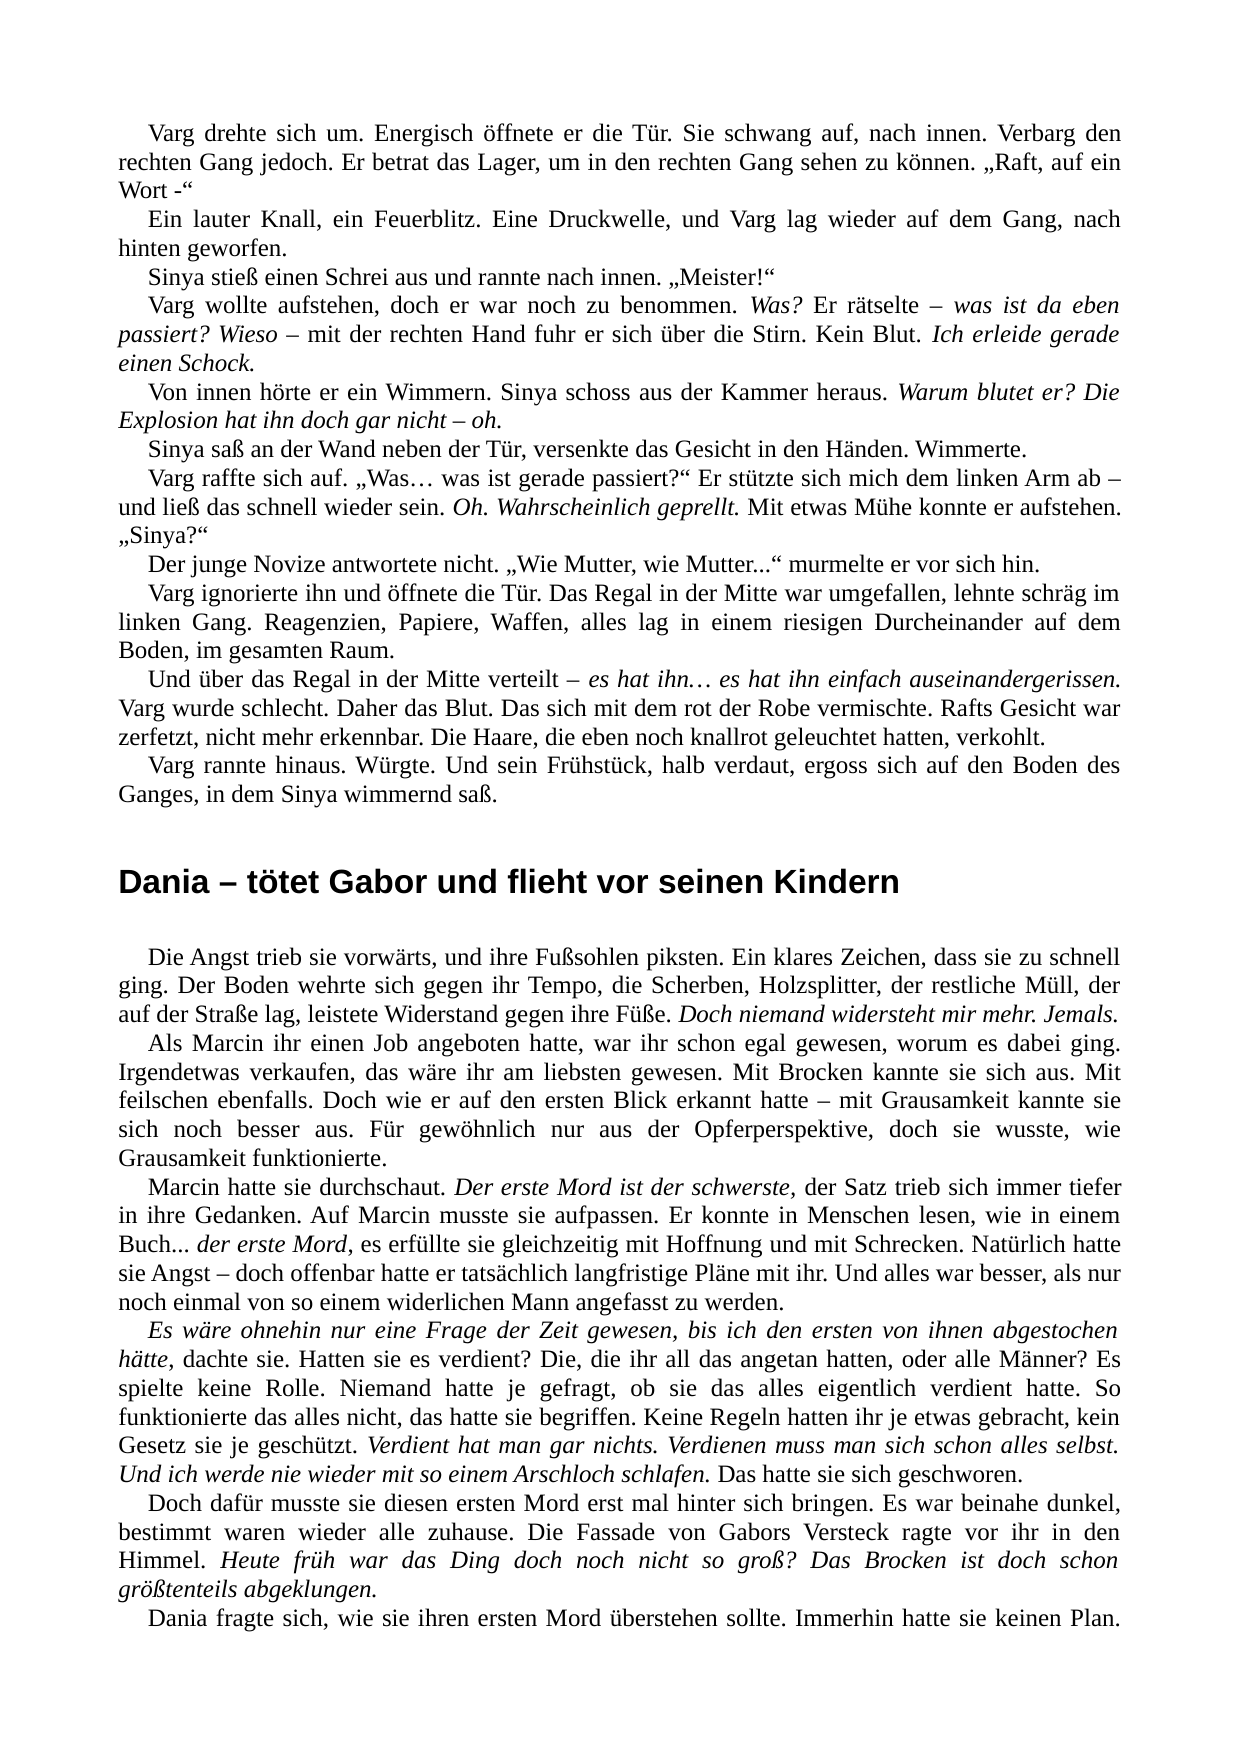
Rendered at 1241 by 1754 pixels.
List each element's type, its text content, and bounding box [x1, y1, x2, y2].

text Varg raffte sich auf. „Was… was ist gerade passiert?“ Er stützte sich mich dem linken Arm ab – und ließ das schnell wieder sein. Oh. Wahrscheinlich geprellt. Mit etwas Mühe konnte er aufstehen. „Sinya?“ [118, 463, 1122, 549]
text Varg drehte sich um. Energisch öffnete er die Tür. Sie schwang auf, nach innen. Verbarg den rechten Gang jedoch. Er betrat das Lager, um in den rechten Gang sehen zu können. „Raft, auf ein Wort -“ [118, 118, 1122, 204]
text Ein lauter Knall, ein Feuerblitz. Eine Druckwelle, und Varg lag wieder auf dem Gang, nach hinten geworfen. [118, 204, 1122, 262]
text Sinya saß an der Wand neben der Tür, versenkte das Gesicht in den Händen. Wimmerte. [118, 434, 1122, 463]
text Varg wollte aufstehen, doch er war noch zu benommen. Was? Er rätselte – was ist da eben passiert? Wieso – mit der rechten Hand fuhr er sich über die Stirn. Kein Blut. Ich erleide gerade einen Schock. [118, 291, 1122, 377]
text Als Marcin ihr einen Job angeboten hatte, war ihr schon egal gewesen, worum es dabei ging. Irgendetwas verkaufen, das wäre ihr am liebsten gewesen. Mit Brocken kannte sie sich aus. Mit feilschen ebenfalls. Doch wie er auf den ersten Blick erkannt hatte – mit Grausamkeit kannte sie sich noch besser aus. Für gewöhnlich nur aus der Opferperspektive, doch sie wusste, wie Grausamkeit funktionierte. [118, 1028, 1122, 1172]
text Varg rannte hinaus. Würgte. Und sein Frühstück, halb verdaut, ergoss sich auf den Boden des Ganges, in dem Sinya wimmernd saß. [118, 751, 1122, 808]
text Es wäre ohnehin nur eine Frage der Zeit gewesen, bis ich den ersten von ihnen abgestochen hätte, dachte sie. Hatten sie es verdient? Die, die ihr all das angetan hatten, oder alle Männer? Es spielte keine Rolle. Niemand hatte je gefragt, ob sie das alles eigentlich verdient hatte. So funktionierte das alles nicht, das hatte sie begriffen. Keine Regeln hatten ihr je etwas gebracht, kein Gesetz sie je geschützt. Verdient hat man gar nichts. Verdienen muss man sich schon alles selbst. Und ich werde nie wieder mit so einem Arschloch schlafen. Das hatte sie sich geschworen. [118, 1316, 1122, 1488]
text Und über das Regal in der Mitte verteilt – es hat ihn… es hat ihn einfach auseinandergerissen. Varg wurde schlecht. Daher das Blut. Das sich mit dem rot der Robe vermischte. Rafts Gesicht war zerfetzt, nicht mehr erkennbar. Die Haare, die eben noch knallrot geleuchtet hatten, verkohlt. [118, 664, 1122, 751]
text Dania fragte sich, wie sie ihren ersten Mord überstehen sollte. Immerhin hatte sie keinen Plan. [118, 1603, 1122, 1632]
subtitle Dania – tötet Gabor und flieht vor seinen Kindern [118, 862, 1122, 901]
text Der junge Novize antwortete nicht. „Wie Mutter, wie Mutter...“ murmelte er vor sich hin. [118, 549, 1122, 578]
text Die Angst trieb sie vorwärts, und ihre Fußsohlen piksten. Ein klares Zeichen, dass sie zu schnell ging. Der Boden wehrte sich gegen ihr Tempo, die Scherben, Holzsplitter, der restliche Müll, der auf der Straße lag, leistete Widerstand gegen ihre Füße. Doch niemand widersteht mir mehr. Jemals. [118, 942, 1122, 1028]
text Marcin hatte sie durchschaut. Der erste Mord ist der schwerste, der Satz trieb sich immer tiefer in ihre Gedanken. Auf Marcin musste sie aufpassen. Er konnte in Menschen lesen, wie in einem Buch... der erste Mord, es erfüllte sie gleichzeitig mit Hoffnung und mit Schrecken. Natürlich hatte sie Angst – doch offenbar hatte er tatsächlich langfristige Pläne mit ihr. Und alles war besser, als nur noch einmal von so einem widerlichen Mann angefasst zu werden. [118, 1172, 1122, 1316]
text Varg ignorierte ihn und öffnete die Tür. Das Regal in der Mitte war umgefallen, lehnte schräg im linken Gang. Reagenzien, Papiere, Waffen, alles lag in einem riesigen Durcheinander auf dem Boden, im gesamten Raum. [118, 578, 1122, 664]
text Doch dafür musste sie diesen ersten Mord erst mal hinter sich bringen. Es war beinahe dunkel, bestimmt waren wieder alle zuhause. Die Fassade von Gabors Versteck ragte vor ihr in den Himmel. Heute früh war das Ding doch noch nicht so groß? Das Brocken ist doch schon größtenteils abgeklungen. [118, 1488, 1122, 1603]
text Von innen hörte er ein Wimmern. Sinya schoss aus der Kammer heraus. Warum blutet er? Die Explosion hat ihn doch gar nicht – oh. [118, 377, 1122, 434]
text Sinya stieß einen Schrei aus und rannte nach innen. „Meister!“ [118, 262, 1122, 291]
